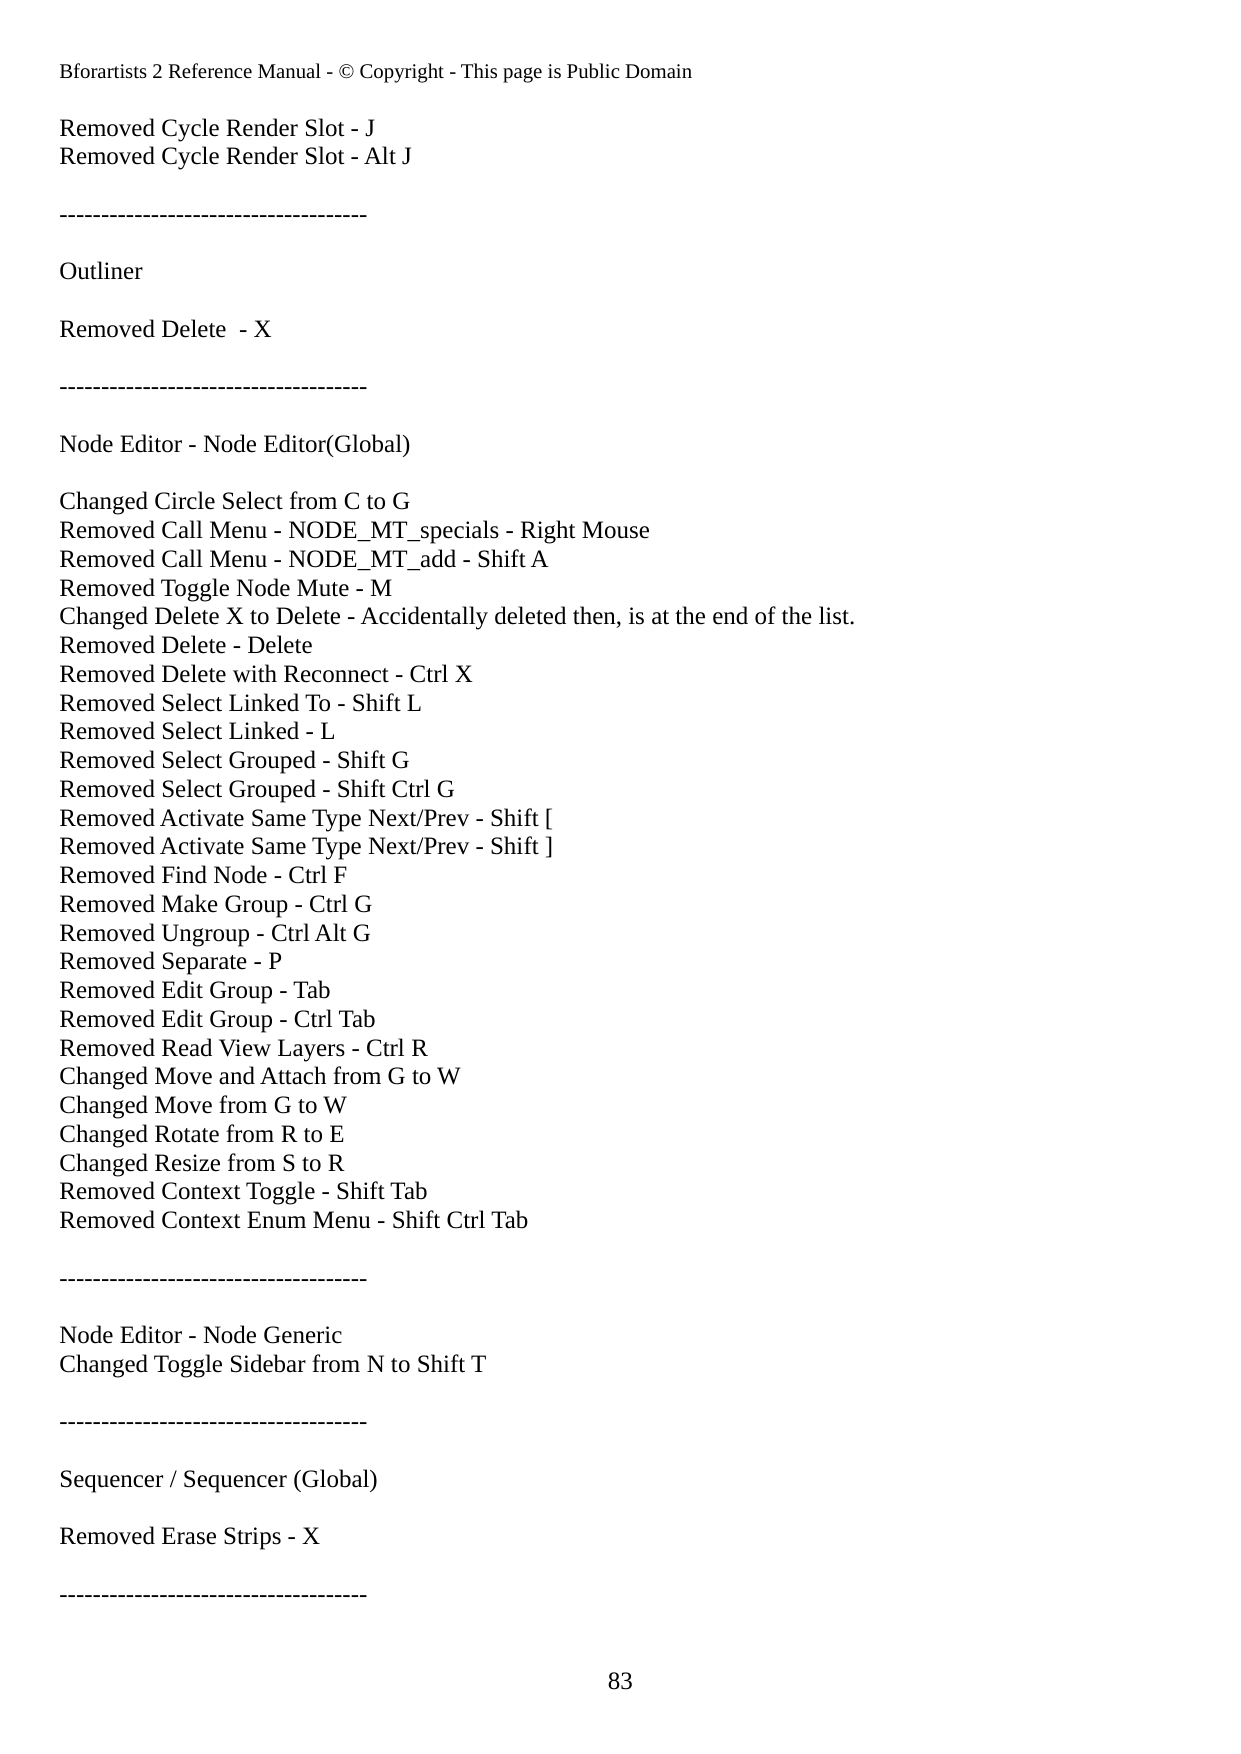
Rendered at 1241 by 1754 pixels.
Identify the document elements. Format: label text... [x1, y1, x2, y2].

text Removed Select Linked To - Shift L [59, 688, 1181, 716]
text Removed Edit Group - Ctrl Tab [59, 1004, 1181, 1033]
text Changed Move and Attach from G to W [59, 1061, 1181, 1090]
text Changed Circle Select from C to G [59, 486, 1181, 515]
text Changed Toggle Sidebar from N to Shift T [59, 1349, 1181, 1378]
text Removed Ungroup - Ctrl Alt G [59, 918, 1181, 946]
text Changed Resize from S to R [59, 1148, 1181, 1176]
text Changed Rotate from R to E [59, 1119, 1181, 1148]
text Removed Call Menu - NODE_MT_specials - Right Mouse [59, 515, 1181, 544]
text Removed Separate - P [59, 946, 1181, 975]
text Removed Make Group - Ctrl G [59, 889, 1181, 918]
text Removed Delete with Reconnect - Ctrl X [59, 659, 1181, 688]
text Removed Cycle Render Slot - Alt J [59, 141, 1181, 170]
text ------------------------------------- [59, 199, 1181, 228]
text Removed Edit Group - Tab [59, 975, 1181, 1004]
text Removed Read View Layers - Ctrl R [59, 1033, 1181, 1061]
text Removed Erase Strips - X [59, 1521, 1181, 1550]
text Node Editor - Node Generic [59, 1320, 1181, 1349]
text Removed Select Grouped - Shift G [59, 745, 1181, 774]
text Outliner [59, 256, 1181, 285]
text Changed Move from G to W [59, 1090, 1181, 1119]
text Removed Context Toggle - Shift Tab [59, 1176, 1181, 1205]
text Removed Activate Same Type Next/Prev - Shift [ [59, 803, 1181, 831]
text Removed Cycle Render Slot - J [59, 113, 1181, 141]
text Removed Delete - X [59, 314, 1181, 343]
text Removed Select Linked - L [59, 716, 1181, 745]
text Node Editor - Node Editor(Global) [59, 429, 1181, 458]
text ------------------------------------- [59, 1406, 1181, 1435]
text Changed Delete X to Delete - Accidentally deleted then, is at the end of the list. [59, 601, 1181, 630]
text ------------------------------------- [59, 1579, 1181, 1608]
text Removed Find Node - Ctrl F [59, 860, 1181, 889]
text Removed Toggle Node Mute - M [59, 573, 1181, 601]
text Removed Activate Same Type Next/Prev - Shift ] [59, 831, 1181, 860]
text Removed Delete - Delete [59, 630, 1181, 659]
text Removed Select Grouped - Shift Ctrl G [59, 774, 1181, 803]
text ------------------------------------- [59, 371, 1181, 400]
text Removed Call Menu - NODE_MT_add - Shift A [59, 544, 1181, 573]
text Sequencer / Sequencer (Global) [59, 1464, 1181, 1493]
text Removed Context Enum Menu - Shift Ctrl Tab [59, 1205, 1181, 1234]
text ------------------------------------- [59, 1263, 1181, 1291]
